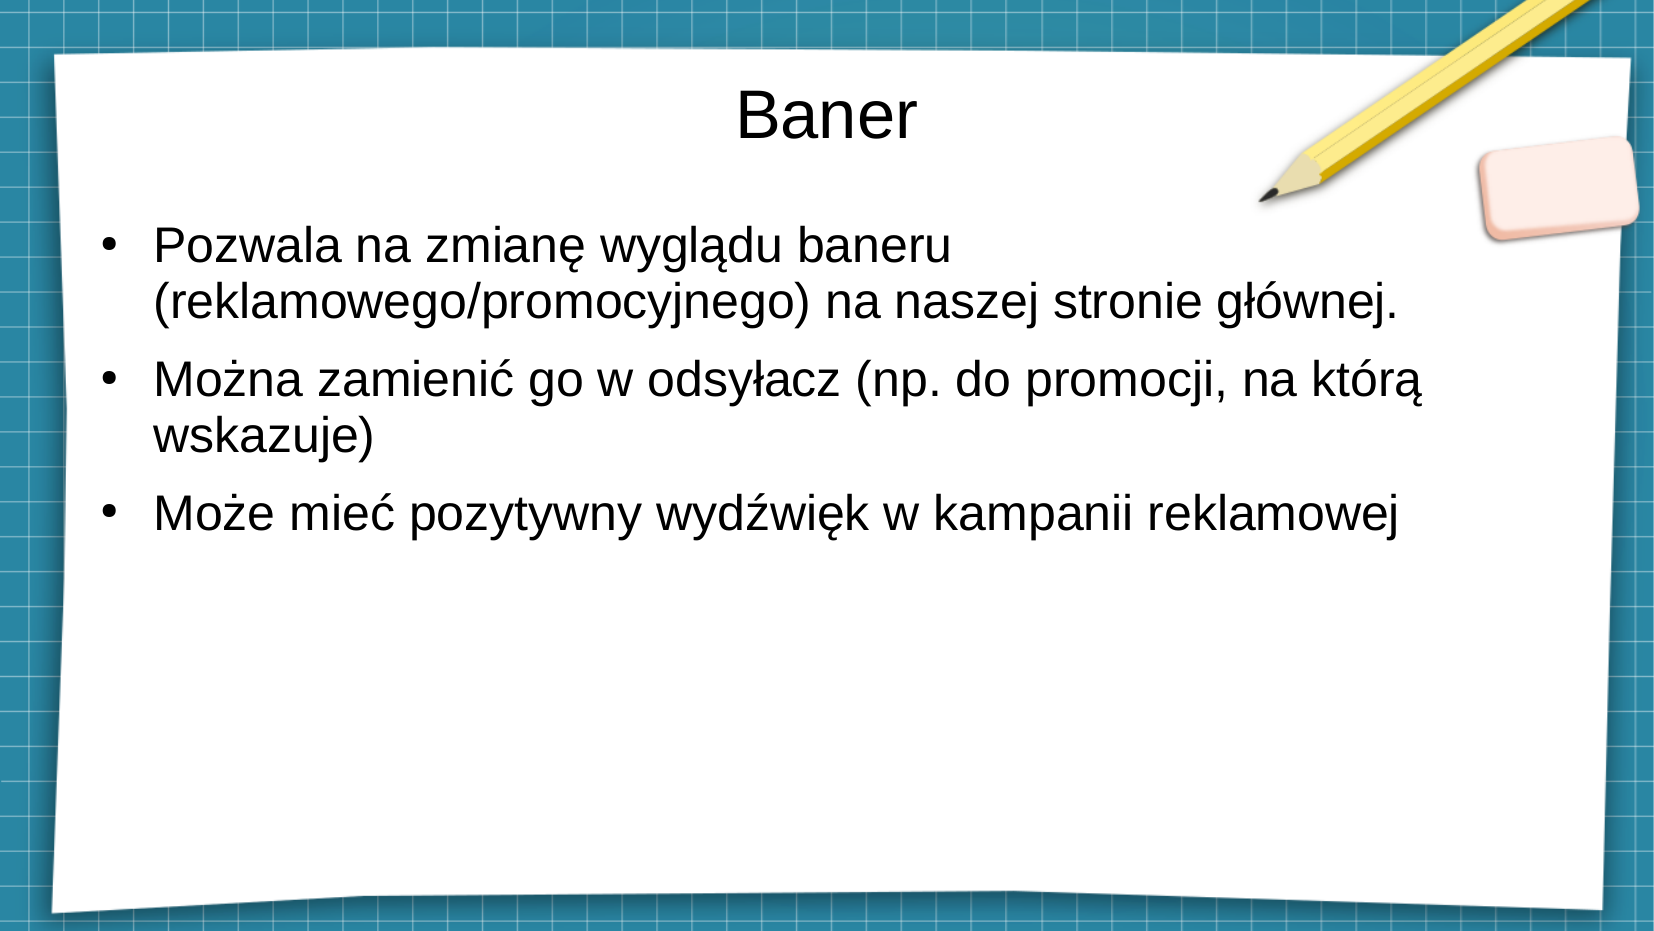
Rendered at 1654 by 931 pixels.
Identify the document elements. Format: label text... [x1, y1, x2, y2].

title Baner [82, 37, 1571, 193]
picture [0, 0, 1654, 931]
list Pozwala na zmianę wyglądu baneru (reklamowego/promocyjnego) na naszej stronie głównej. Można zamienić go w odsyłacz (np. do promocji, na którą wskazuje) Może mieć pozytywny wydźwięk w kampanii reklamowej [82, 217, 1571, 758]
